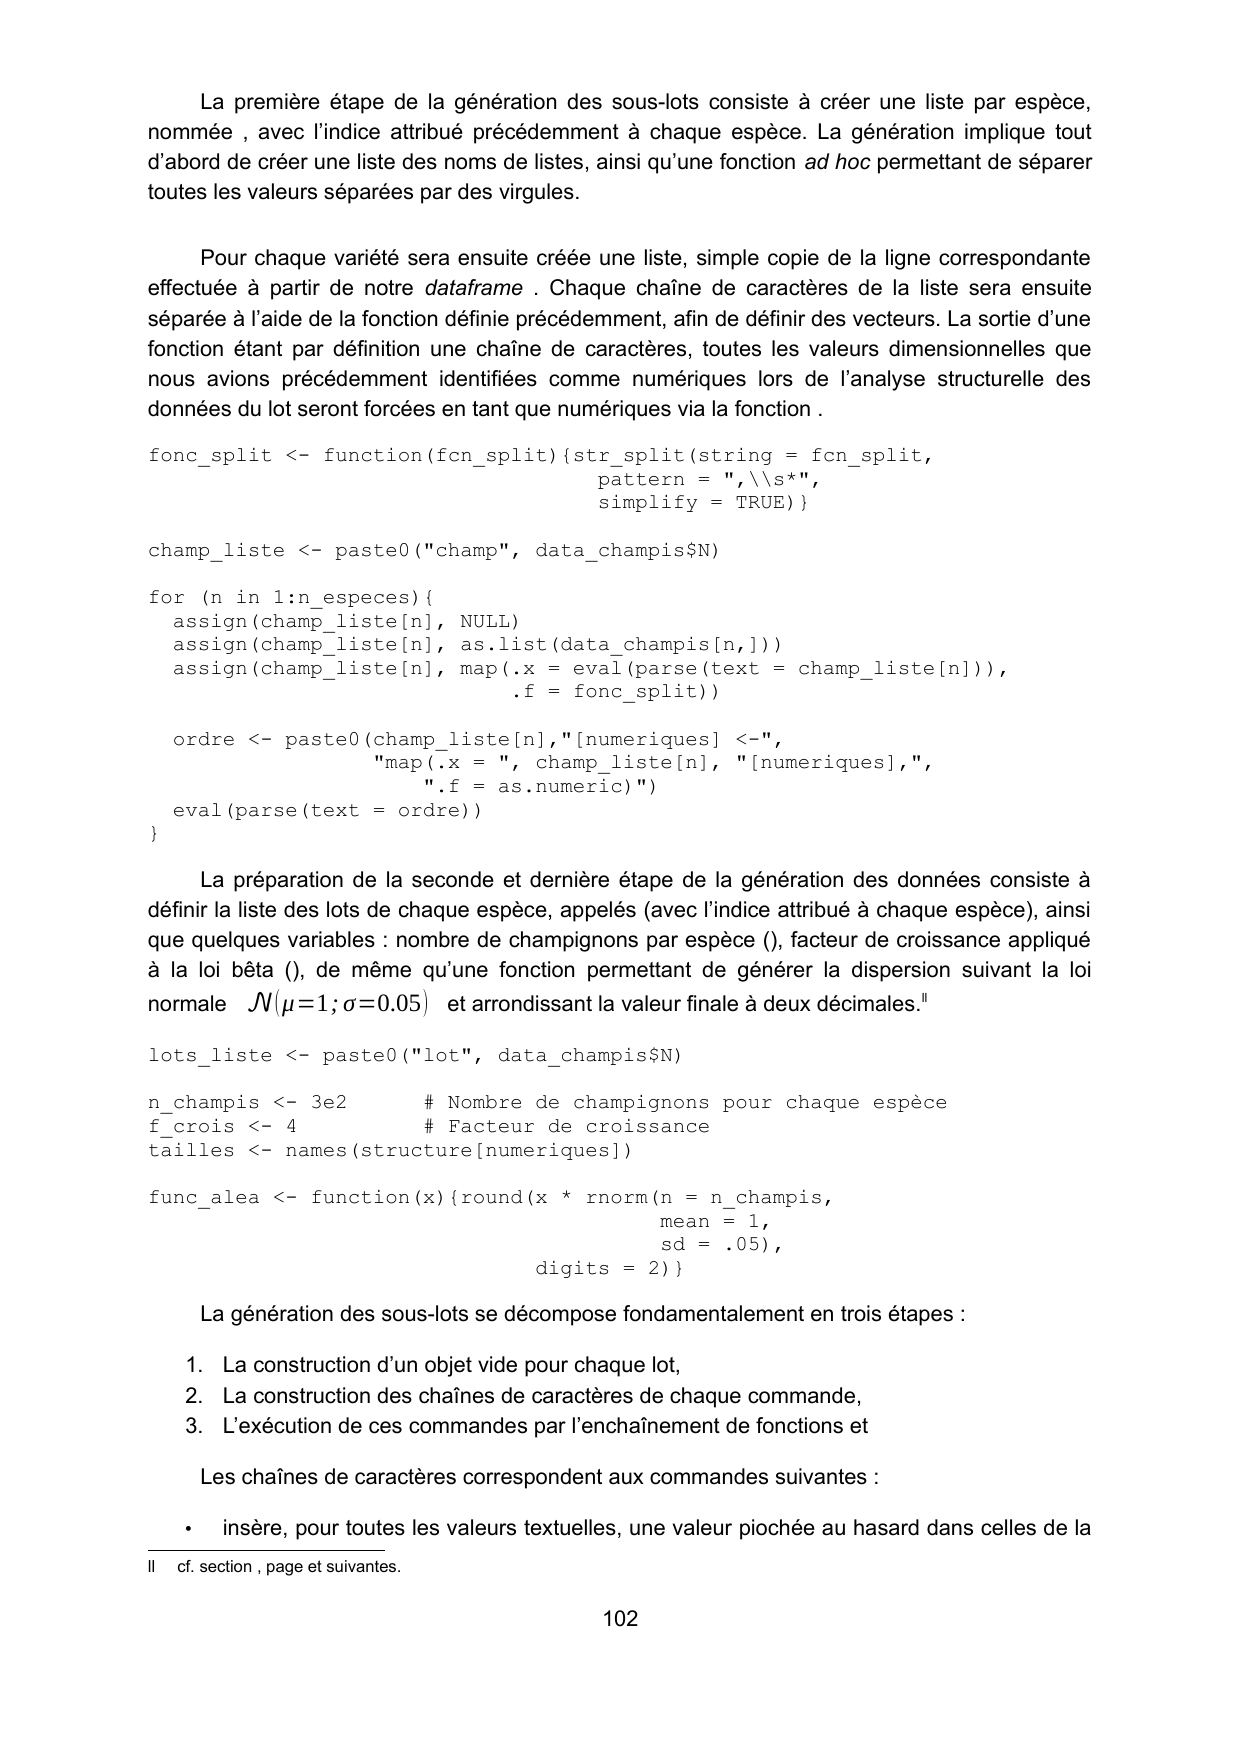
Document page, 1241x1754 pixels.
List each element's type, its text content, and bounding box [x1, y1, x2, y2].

text assign(champ_liste[n], map(.x = eval(parse(text = champ_liste[n])), [148, 657, 1093, 681]
text mean = 1, [148, 1210, 1093, 1233]
list La construction des chaînes de caractères de chaque commande, [185, 1382, 1093, 1408]
text lots_liste <- paste0("lot", data_champis$N) [148, 1044, 1093, 1068]
text La première étape de la génération des sous-lots consiste à créer une liste par espèce, nommée , avec l’indice attribué précédemment à chaque espèce. La génération implique tout d’abord de créer une liste des noms de listes, ainsi qu’une fonction ad hoc permettant de séparer toutes les valeurs séparées par des virgules. [148, 88, 1093, 204]
text cf. section , page et suivantes. [148, 1556, 1093, 1576]
text sd = .05), [148, 1233, 1093, 1257]
text assign(champ_liste[n], NULL) [148, 609, 1093, 633]
text pattern = ",\\s*", [148, 468, 1093, 491]
text assign(champ_liste[n], as.list(data_champis[n,])) [148, 633, 1093, 657]
list La construction d’un objet vide pour chaque lot, [185, 1352, 1093, 1377]
text .f = fonc_split)) [148, 681, 1093, 704]
text fonc_split <- function(fcn_split){str_split(string = fcn_split, [148, 444, 1093, 468]
text Les chaînes de caractères correspondent aux commandes suivantes : [148, 1464, 1093, 1489]
text n_champis <- 3e2 # Nombre de champignons pour chaque espèce [148, 1091, 1093, 1115]
list L’exécution de ces commandes par l’enchaînement de fonctions et [185, 1413, 1093, 1438]
text Pour chaque variété sera ensuite créée une liste, simple copie de la ligne correspondante effectuée à partir de notre dataframe . Chaque chaîne de caractères de la liste sera ensuite séparée à l’aide de la fonction définie précédemment, afin de définir des vecteurs. La sortie d’une fonction étant par définition une chaîne de caractères, toutes les valeurs dimensionnelles que nous avions précédemment identifiées comme numériques lors de l’analyse structurelle des données du lot seront forcées en tant que numériques via la fonction . [148, 245, 1093, 421]
text } [148, 822, 1093, 846]
text La génération des sous-lots se décompose fondamentalement en trois étapes : [148, 1301, 1093, 1327]
text digits = 2)} [148, 1257, 1093, 1281]
text simplify = TRUE)} [148, 491, 1093, 515]
text ordre <- paste0(champ_liste[n],"[numeriques] <-", [148, 728, 1093, 751]
text champ_liste <- paste0("champ", data_champis$N) [148, 539, 1093, 562]
text La préparation de la seconde et dernière étape de la génération des données consiste à définir la liste des lots de chaque espèce, appelés (avec l’indice attribué à chaque espèce), ainsi que quelques variables : nombre de champignons par espèce (), facteur de croissance appliqué à la loi bêta (), de même qu’une fonction permettant de générer la dispersion suivant la loi normale et arrondissant la valeur finale à deux décimales. [148, 867, 1093, 1018]
text tailles <- names(structure[numeriques]) [148, 1139, 1093, 1162]
text f_crois <- 4 # Facteur de croissance [148, 1115, 1093, 1139]
text "map(.x = ", champ_liste[n], "[numeriques],", [148, 751, 1093, 775]
text ".f = as.numeric)") [148, 775, 1093, 799]
text for (n in 1:n_especes){ [148, 586, 1093, 609]
text eval(parse(text = ordre)) [148, 799, 1093, 822]
list insère, pour toutes les valeurs textuelles, une valeur piochée au hasard dans celles de la [185, 1514, 1093, 1540]
text func_alea <- function(x){round(x * rnorm(n = n_champis, [148, 1186, 1093, 1210]
